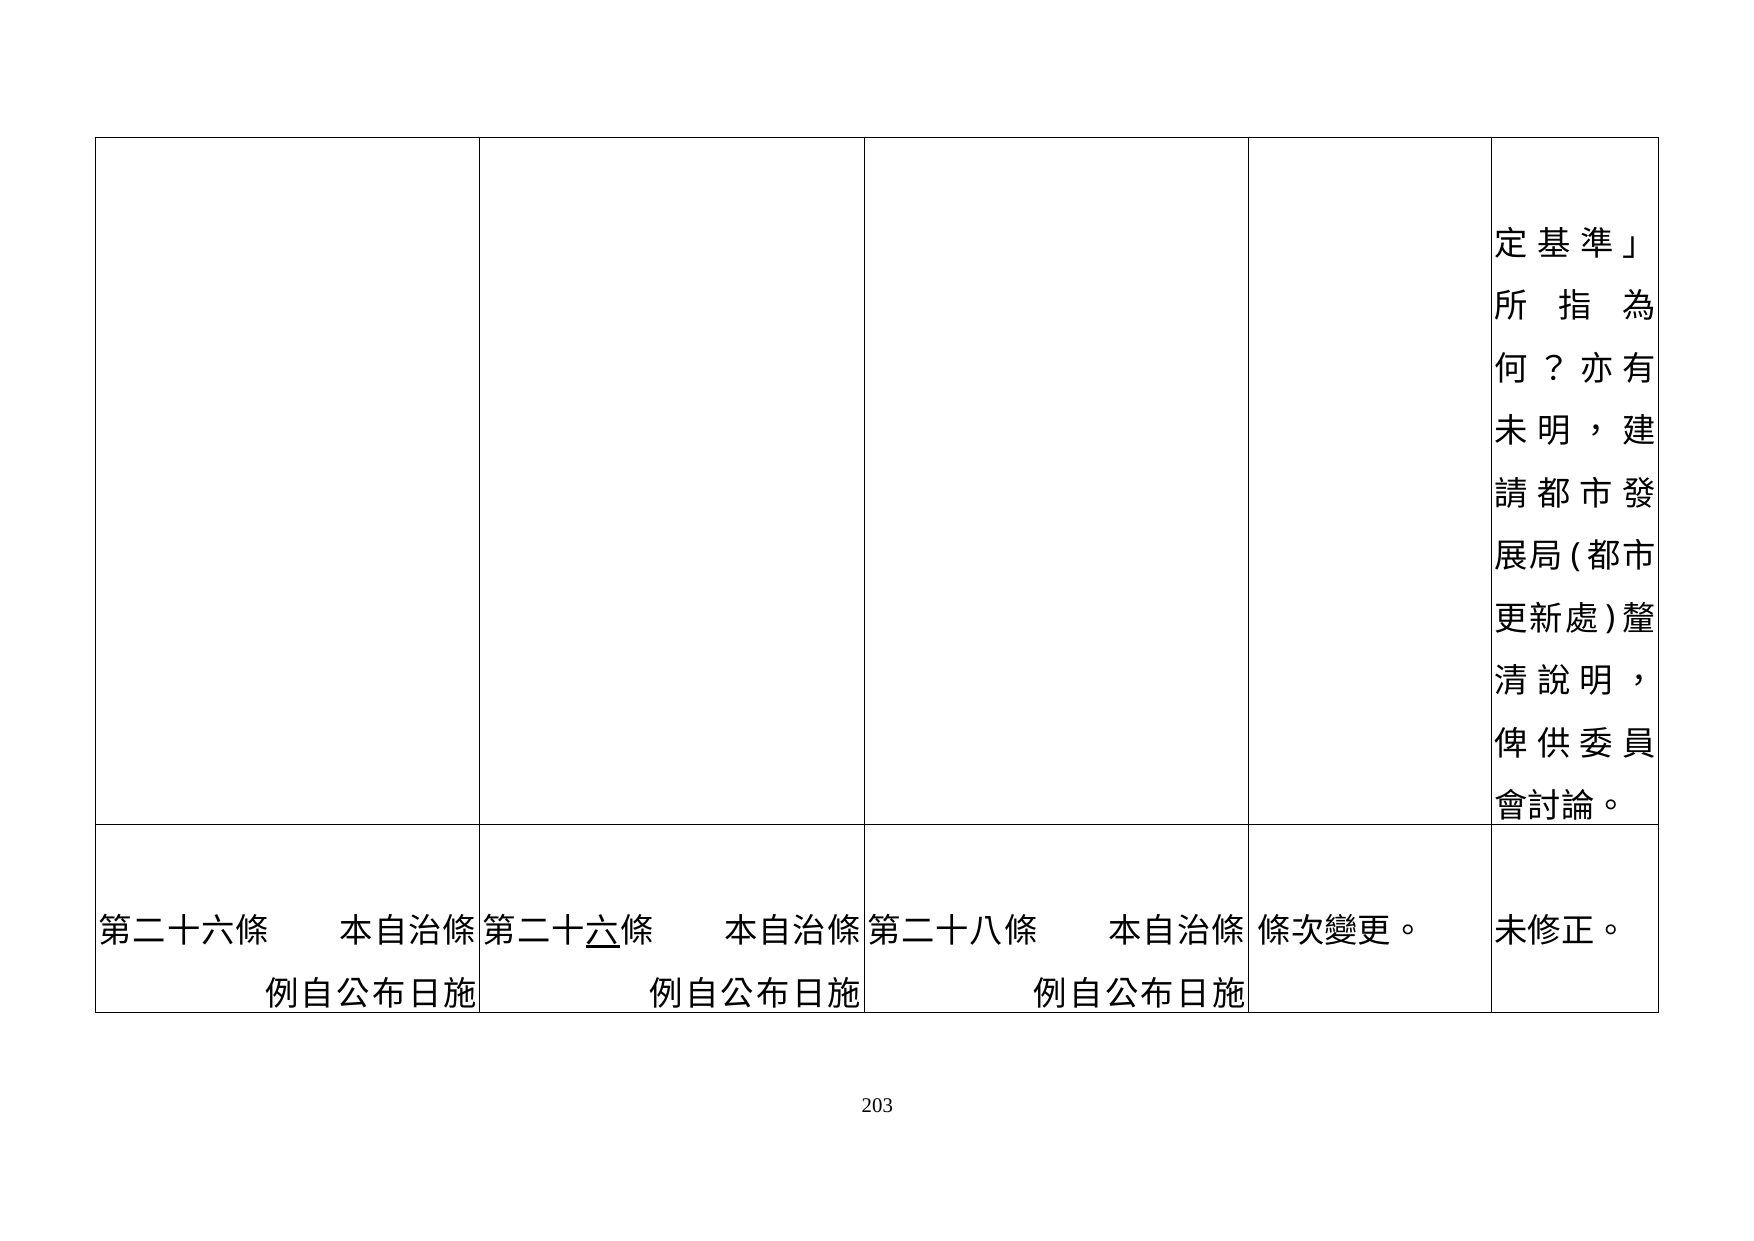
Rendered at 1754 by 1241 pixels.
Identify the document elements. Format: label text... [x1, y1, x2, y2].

table_cell 第二十六條 本自治條例自公布日施 [480, 825, 864, 1012]
table_cell [1249, 138, 1491, 824]
table_cell 定基準」所指為何？亦有未明，建請都市發展局(都市更新處)釐清說明，俾供委員會討論。 [1492, 138, 1658, 824]
table_cell [480, 138, 864, 824]
table_cell 第二十八條 本自治條例自公布日施 [865, 825, 1248, 1012]
table_cell [865, 138, 1248, 824]
table_cell 條次變更。 [1249, 825, 1491, 1012]
table_cell [96, 138, 479, 824]
table_cell 第二十六條 本自治條例自公布日施 [96, 825, 479, 1012]
table_cell 未修正。 [1492, 825, 1658, 1012]
